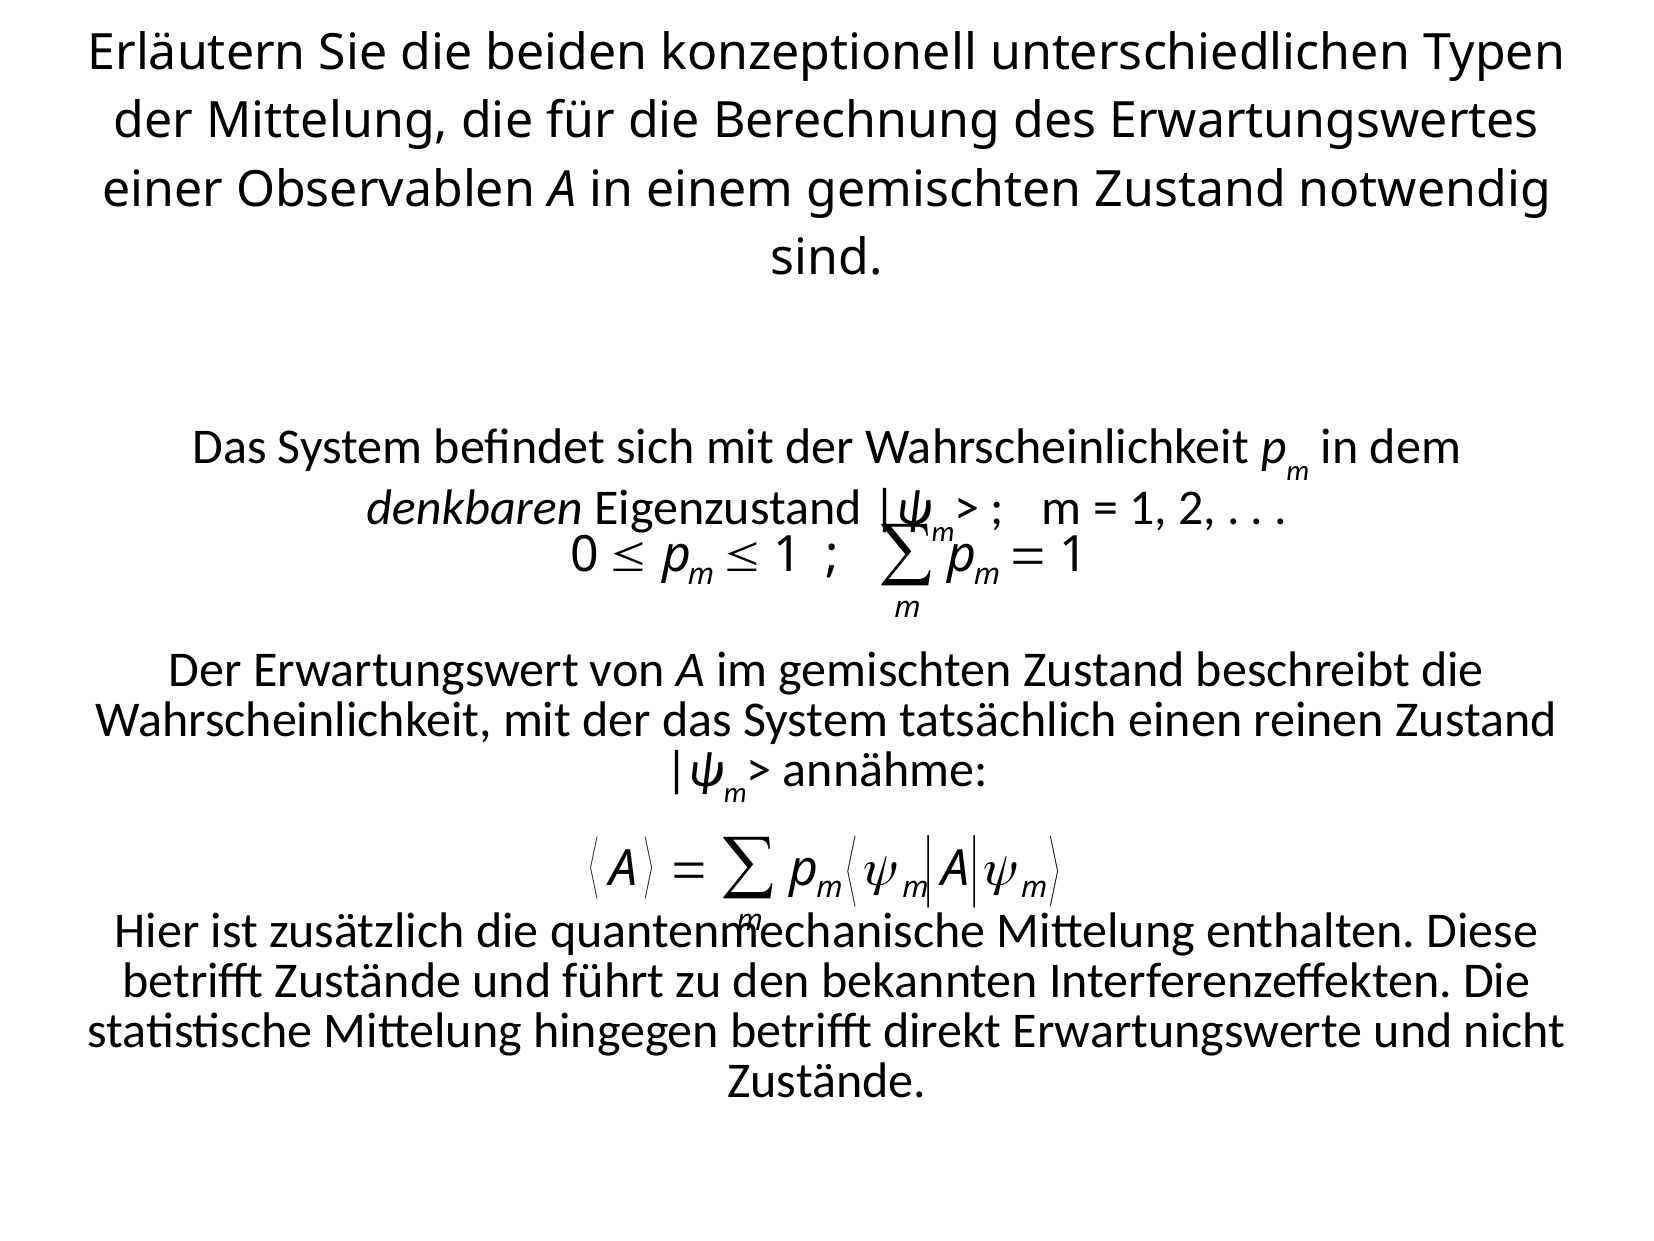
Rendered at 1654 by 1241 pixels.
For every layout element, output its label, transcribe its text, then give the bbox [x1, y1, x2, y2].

chart [583, 833, 1070, 939]
title Erläutern Sie die beiden konzeptionell unterschiedlichen Typen der Mittelung, die für die Berechnung des Erwartungswertes einer Observablen A in einem gemischten Zustand notwendig sind. [82, 49, 1571, 257]
subtitle Das System befindet sich mit der Wahrscheinlichkeit pm in dem denkbaren Eigenzustand |ψm> ; m = 1, 2, . . . Der Erwartungswert von A im gemischten Zustand beschreibt die Wahrscheinlichkeit, mit der das System tatsächlich einen reinen Zustand |ψm> annähme: Hier ist zusätzlich die quantenmechanische Mittelung enthalten. Diese betrifft Zustände und führt zu den bekannten Interferenzeffekten. Die statistische Mittelung hingegen betrifft direkt Erwartungswerte und nicht Zustände. [82, 355, 1571, 1181]
chart [564, 520, 1089, 626]
